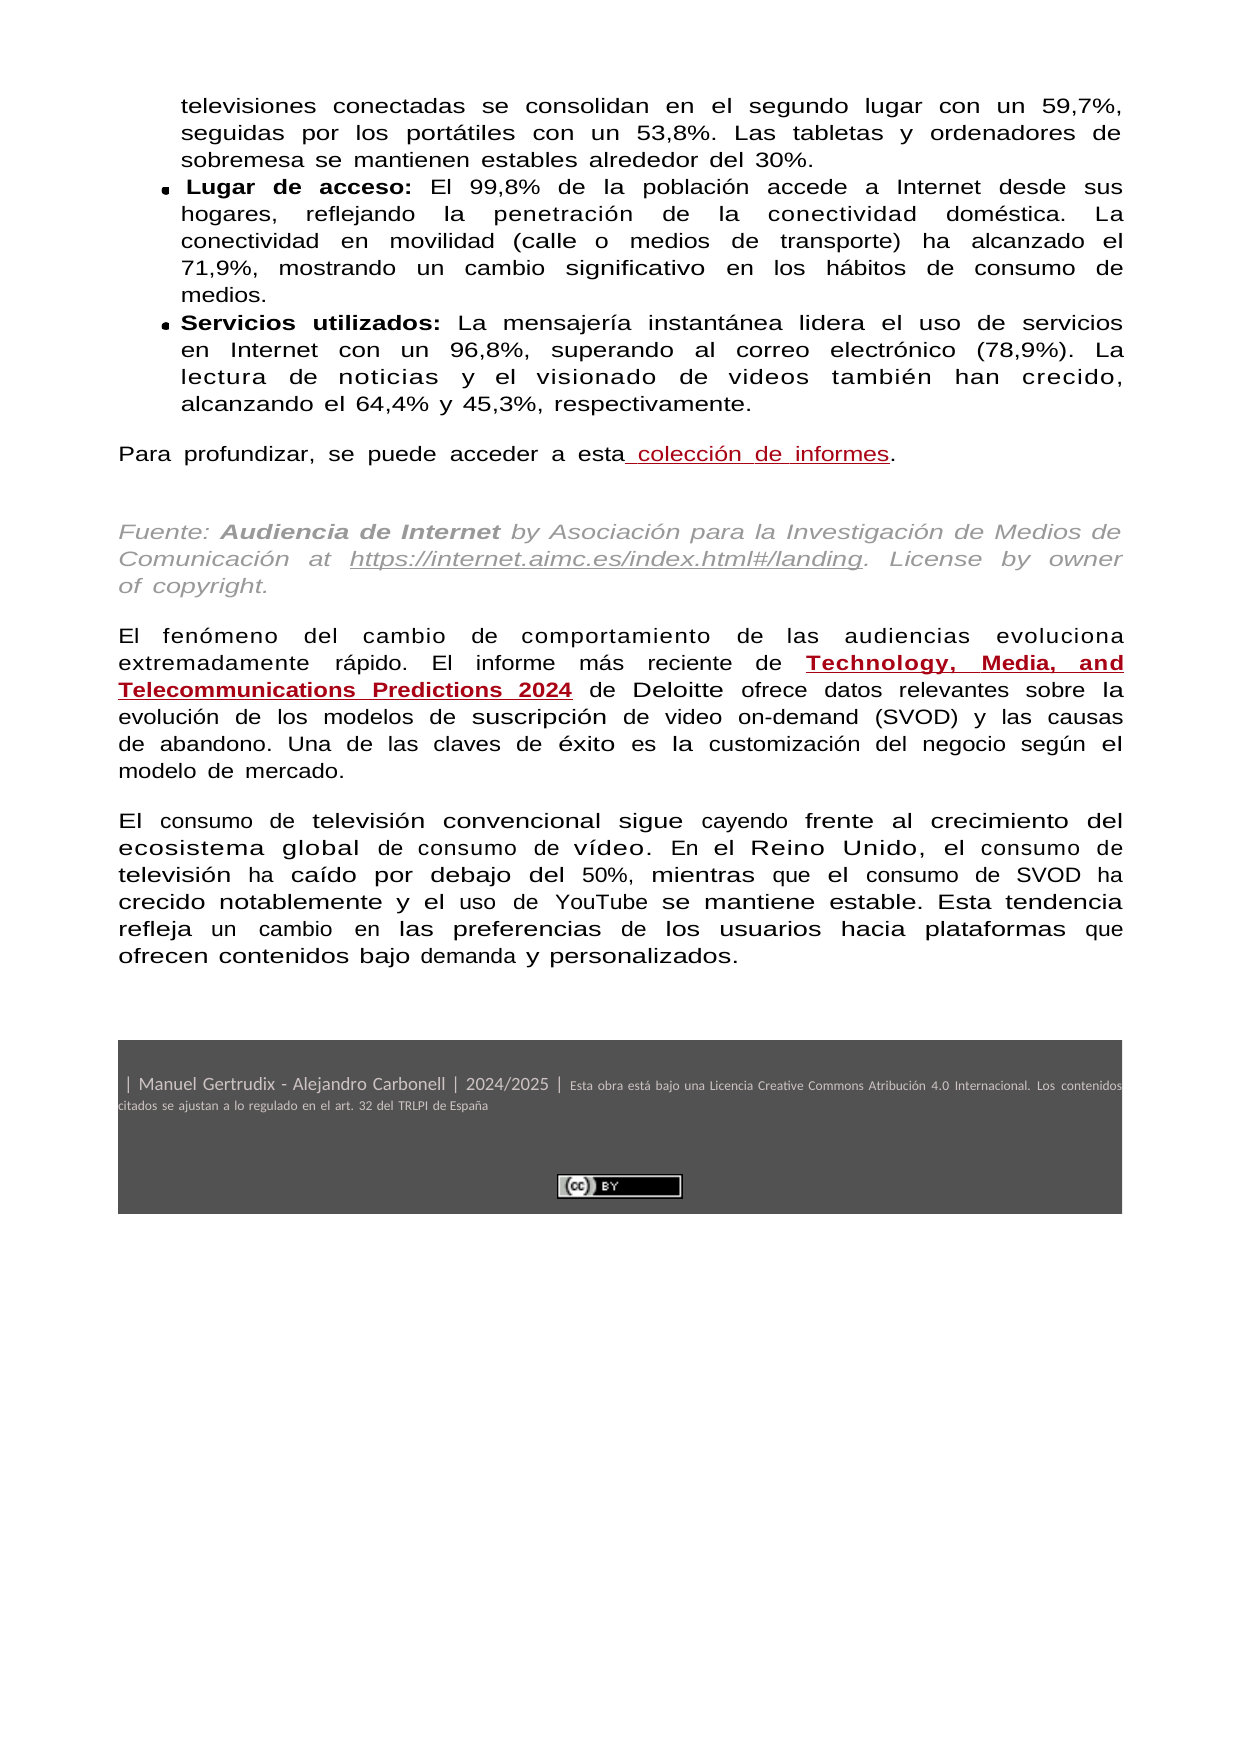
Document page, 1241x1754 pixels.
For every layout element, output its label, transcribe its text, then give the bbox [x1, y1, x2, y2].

text El consumo de televisión convencional sigue cayendo frente al crecimiento del ecosistema global de consumo de vídeo. En el Reino Unido, el consumo de televisión ha caído por debajo del 50%, mientras que el consumo de SVOD ha crecido notablemente y el uso de YouTube se mantiene estable. Esta tendencia refleja un cambio en las preferencias de los usuarios hacia plataformas que ofrecen contenidos bajo demanda y personalizados. [118, 809, 1123, 968]
picture [161, 187, 169, 195]
text televisiones conectadas se consolidan en el segundo lugar con un 59,7%, seguidas por los portátiles con un 53,8%. Las tabletas y ordenadores de sobremesa se mantienen estables alrededor del 30%. [181, 94, 1123, 172]
text Fuente: Audiencia de Internet by Asociación para la Investigación de Medios de Comunicación at https://internet.aimc.es/index.html#/landing. License by owner of copyright. [118, 520, 1123, 598]
text Servicios utilizados: La mensajería instantánea lidera el uso de servicios en Internet con un 96,8%, superando al correo electrónico (78,9%). La lectura de noticias y el visionado de videos también han crecido, alcanzando el 64,4% y 45,3%, respectivamente. [162, 310, 1124, 416]
text El fenómeno del cambio de comportamiento de las audiencias evoluciona extremadamente rápido. El informe más reciente de Technology, Media, and Telecommunications Predictions 2024 de Deloitte ofrece datos relevantes sobre la evolución de los modelos de suscripción de video on-demand (SVOD) y las causas de abandono. Una de las claves de éxito es la customización del negocio según el modelo de mercado. [118, 624, 1124, 783]
text Lugar de acceso: El 99,8% de la población accede a Internet desde sus hogares, reflejando la penetración de la conectividad doméstica. La conectividad en movilidad (calle o medios de transporte) ha alcanzado el 71,9%, mostrando un cambio significativo en los hábitos de consumo de medios. [162, 175, 1123, 307]
text Para profundizar, se puede acceder a esta colección de informes. [118, 442, 1138, 466]
picture [161, 322, 169, 330]
picture [557, 1174, 683, 1199]
